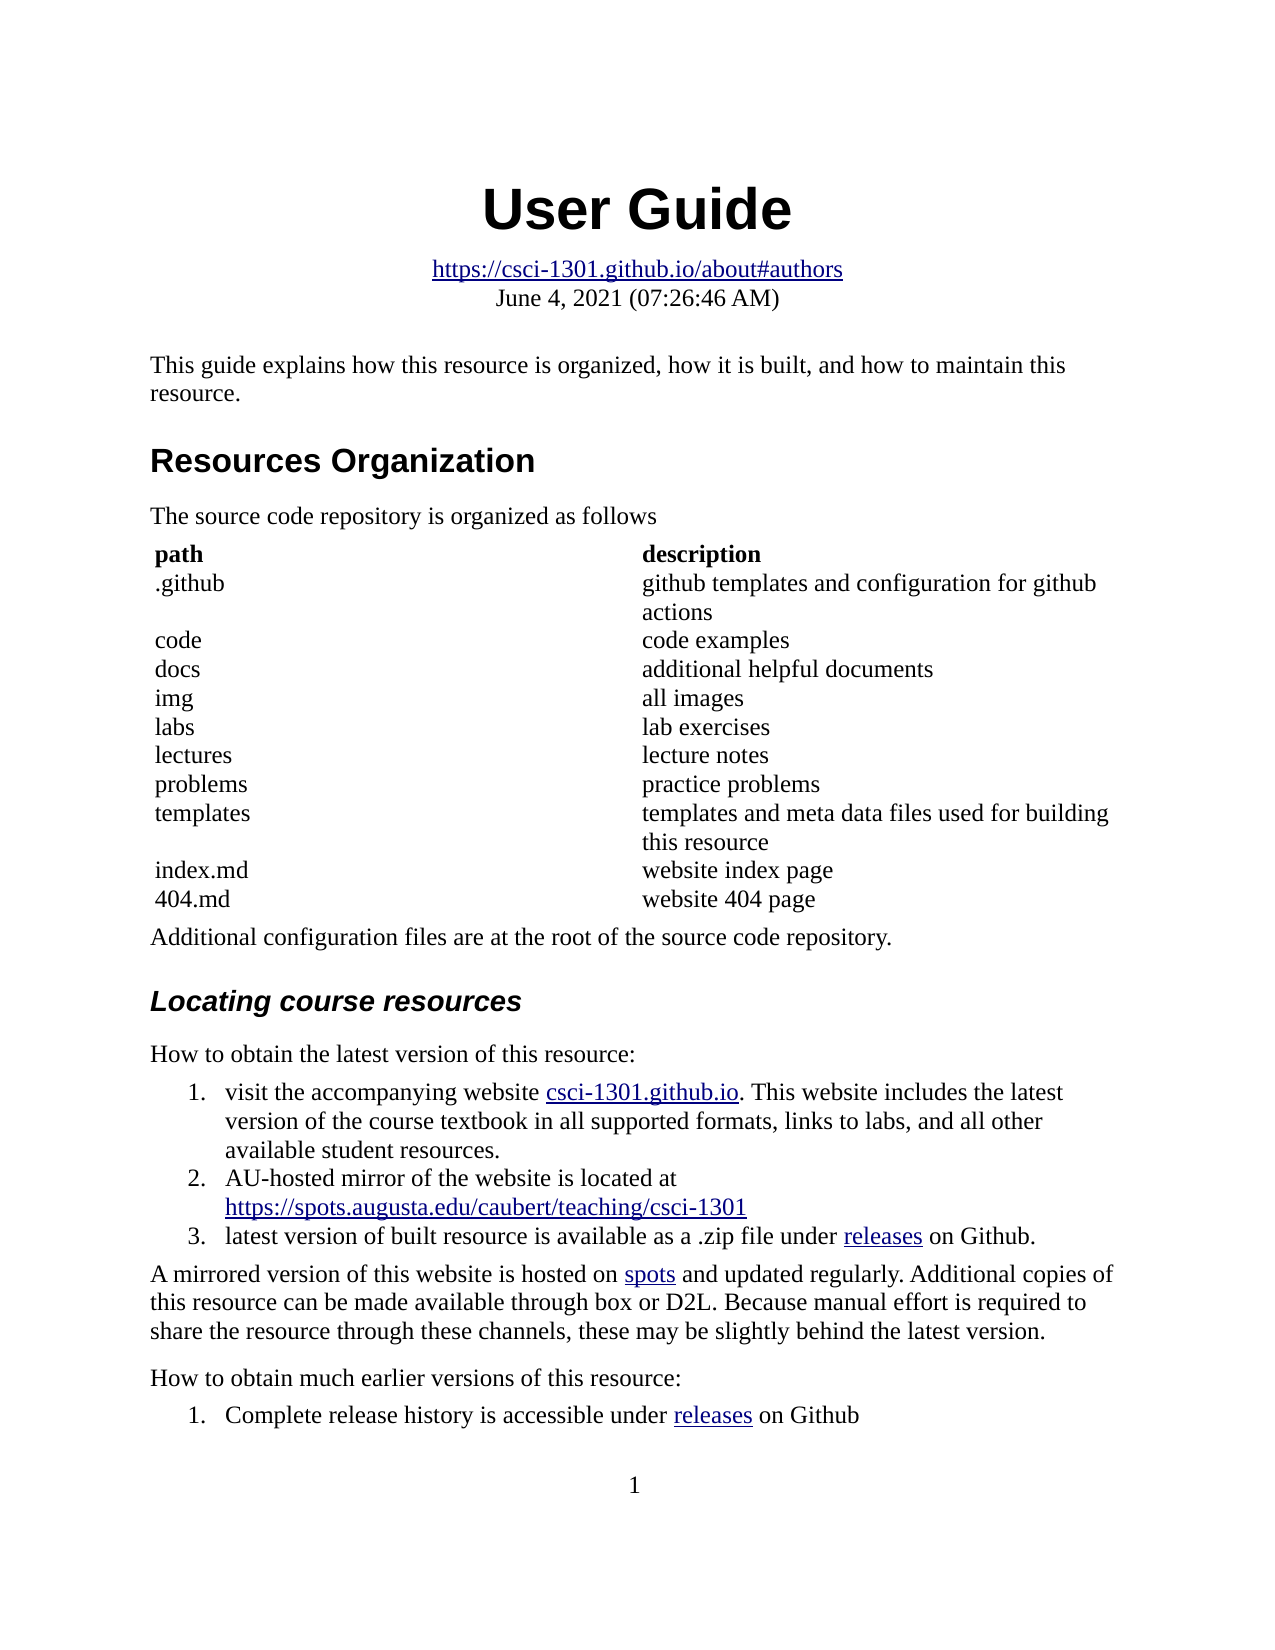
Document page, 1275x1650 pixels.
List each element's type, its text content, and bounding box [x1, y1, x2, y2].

table_cell labs [150, 712, 637, 740]
table_cell lab exercises [638, 712, 1125, 740]
text This guide explains how this resource is organized, how it is built, and how to maintain this resource. [150, 350, 1125, 407]
table_cell problems [150, 769, 637, 798]
table_cell .github [150, 568, 637, 625]
text How to obtain the latest version of this resource: [150, 1039, 1125, 1068]
table_cell all images [638, 683, 1125, 712]
title User Guide [150, 175, 1125, 242]
table_cell lecture notes [638, 740, 1125, 769]
table_cell code examples [638, 625, 1125, 654]
subtitle Resources Organization [150, 441, 1125, 480]
table_cell github templates and configuration for github actions [638, 568, 1125, 625]
table_header path [150, 539, 637, 568]
table_header description [638, 539, 1125, 568]
table_cell practice problems [638, 769, 1125, 798]
table_cell img [150, 683, 637, 712]
text The source code repository is organized as follows [150, 501, 1125, 530]
list visit the accompanying website csci-1301.github.io. This website includes the latest version of the course textbook in all supported formats, links to labs, and all other available student resources. [187, 1077, 1125, 1163]
table_cell additional helpful documents [638, 654, 1125, 683]
list latest version of built resource is available as a .zip file under releases on Github. [187, 1221, 1125, 1250]
table_cell lectures [150, 740, 637, 769]
text Additional configuration files are at the root of the source code repository. [150, 922, 1125, 951]
table_cell templates [150, 798, 637, 855]
text June 4, 2021 (07:26:46 AM) [150, 283, 1125, 312]
table_cell website 404 page [638, 884, 1125, 913]
table_cell templates and meta data files used for building this resource [638, 798, 1125, 855]
text https://csci-1301.github.io/about#authors [150, 254, 1125, 283]
list Complete release history is accessible under releases on Github [187, 1401, 1125, 1429]
table_cell code [150, 625, 637, 654]
subtitle Locating course resources [150, 984, 1125, 1018]
list AU-hosted mirror of the website is located at https://spots.augusta.edu/caubert/teaching/csci-1301 [187, 1163, 1125, 1221]
table_cell docs [150, 654, 637, 683]
table_cell website index page [638, 855, 1125, 884]
table_cell 404.md [150, 884, 637, 913]
table_cell index.md [150, 855, 637, 884]
text A mirrored version of this website is hosted on spots and updated regularly. Additional copies of this resource can be made available through box or D2L. Because manual effort is required to share the resource through these channels, these may be slightly behind the latest version. [150, 1259, 1125, 1345]
text How to obtain much earlier versions of this resource: [150, 1363, 1125, 1392]
